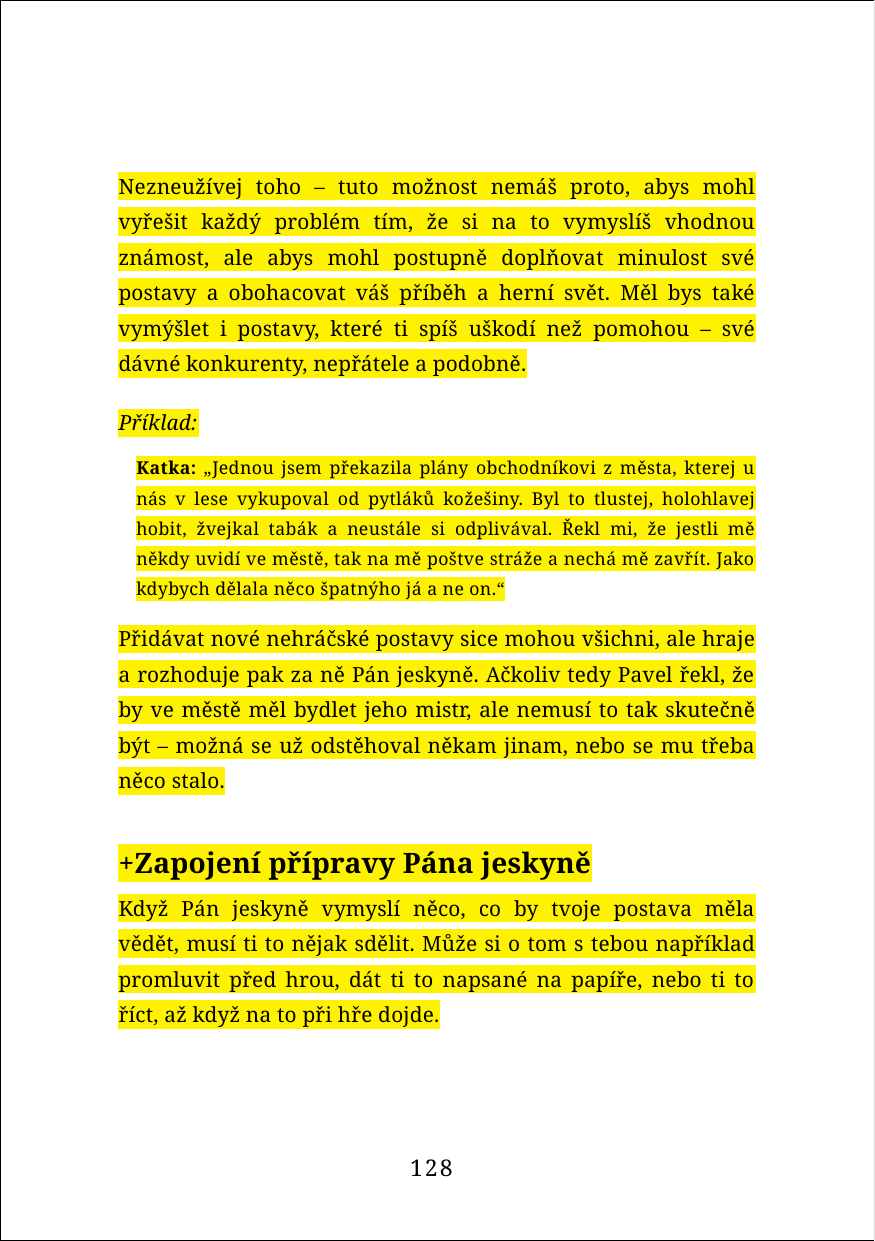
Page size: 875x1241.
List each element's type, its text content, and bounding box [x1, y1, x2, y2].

text Nezneužívej toho – tuto možnost nemáš proto, abys mohl vyřešit každý problém tím, že si na to vymyslíš vhodnou známost, ale abys mohl postupně doplňovat minulost své postavy a obohacovat váš příběh a herní svět. Měl bys také vymýšlet i postavy, které ti spíš uškodí než pomohou – své dávné konkurenty, nepřátele a podobně. [118, 172, 756, 378]
text Přidávat nové nehráčské postavy sice mohou všichni, ale hraje a rozhoduje pak za ně Pán jeskyně. Ačkoliv tedy Pavel řekl, že by ve městě měl bydlet jeho mistr, ale nemusí to tak skutečně být – možná se už odstěhoval někam jinam, nebo se mu třeba něco stalo. [118, 624, 756, 795]
text Příklad: [118, 408, 756, 437]
text Když Pán jeskyně vymyslí něco, co by tvoje postava měla vědět, musí ti to nějak sdělit. Může si o tom s tebou například promluvit před hrou, dát ti to napsané na papíře, nebo ti to říct, až když na to při hře dojde. [118, 894, 756, 1029]
subtitle +Zapojení přípravy Pána jeskyně [118, 843, 756, 882]
text Katka: „Jednou jsem překazila plány obchodníkovi z města, kterej u nás v lese vykupoval od pytláků kožešiny. Byl to tlustej, holohlavej hobit, žvejkal tabák a neustále si odplivával. Řekl mi, že jestli mě někdy uvidí ve městě, tak na mě poštve stráže a nechá mě zavřít. Jako kdybych dělala něco špatnýho já a ne on.“ [136, 456, 756, 601]
